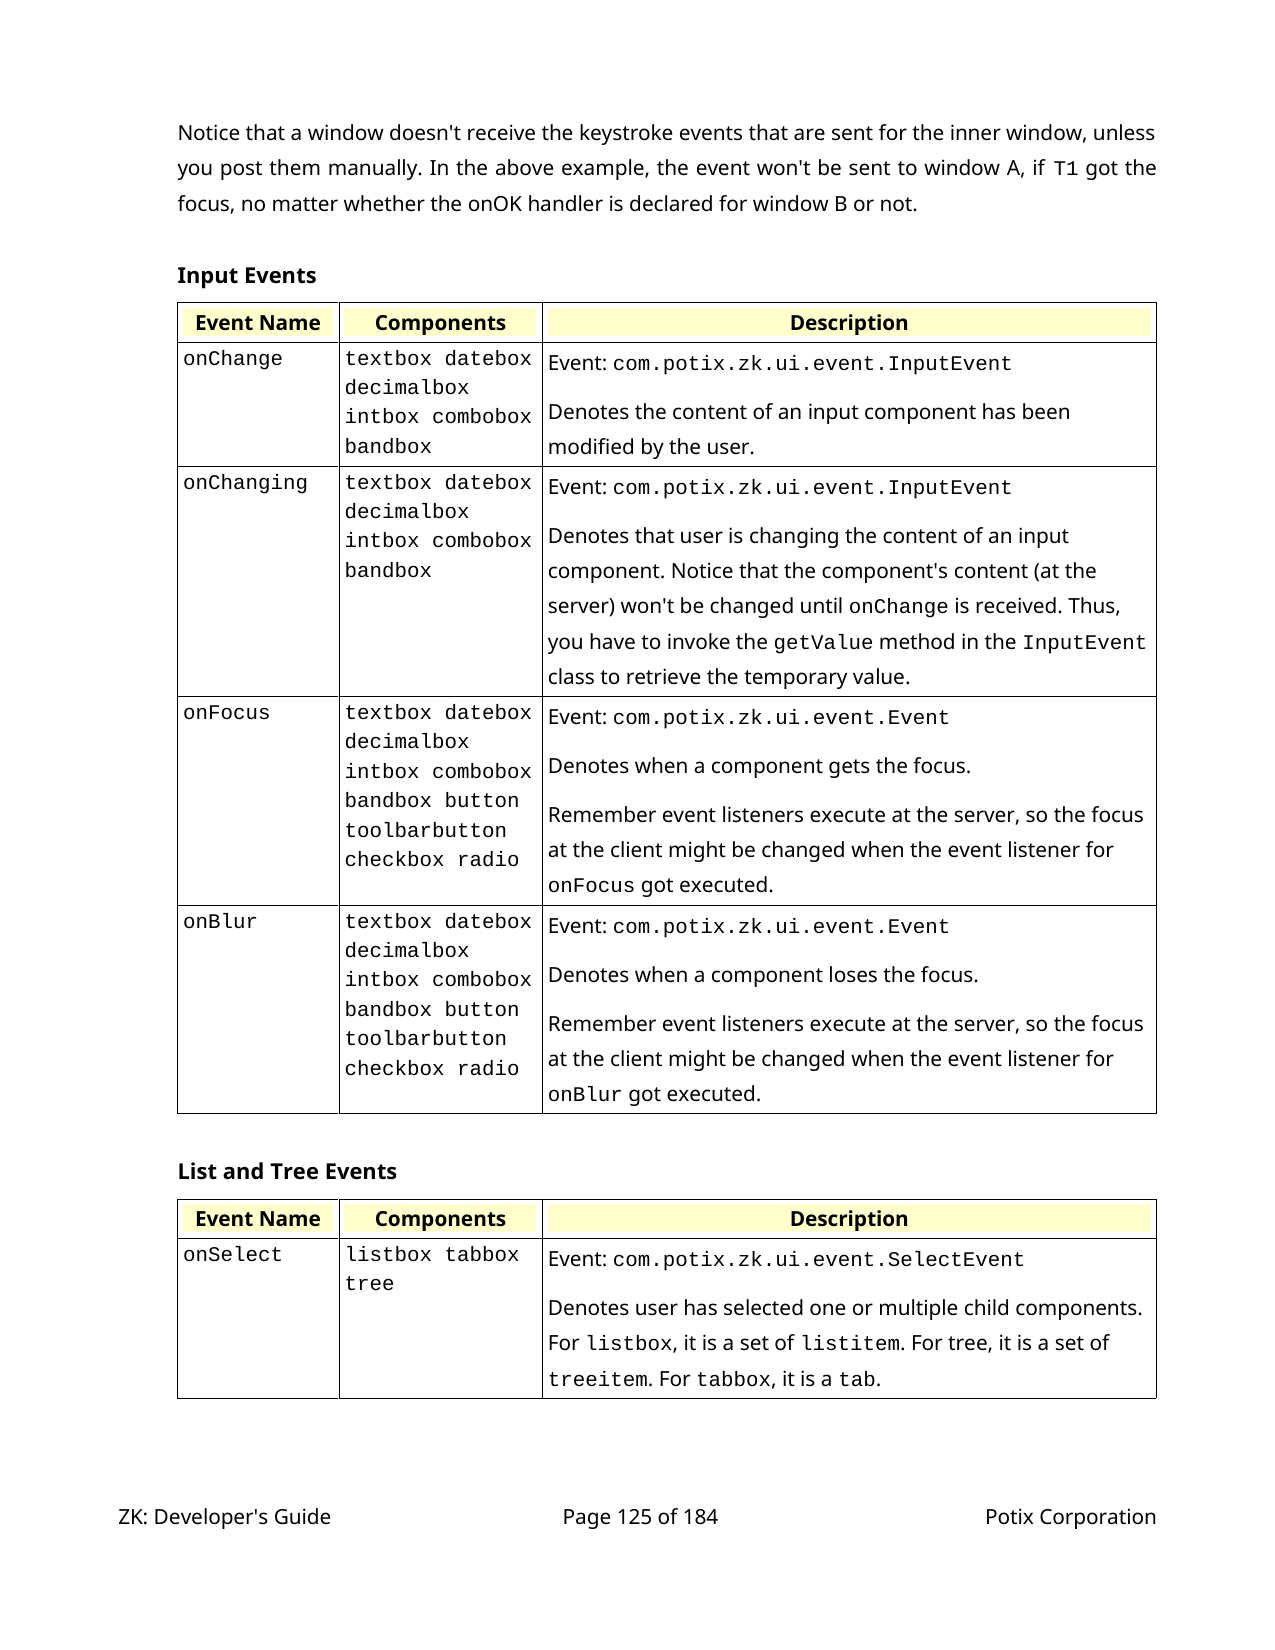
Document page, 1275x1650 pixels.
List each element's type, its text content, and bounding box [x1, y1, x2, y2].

table_cell textbox datebox decimalbox intbox combobox bandbox [340, 467, 542, 696]
table_cell onChange [178, 343, 338, 466]
table_cell textbox datebox decimalbox intbox combobox bandbox button toolbarbutton checkbox radio [340, 906, 542, 1113]
table_cell Event: com.potix.zk.ui.event.SelectEvent Denotes user has selected one or multiple child components. For listbox, it is a set of listitem. For tree, it is a set of treeitem. For tabbox, it is a tab. [543, 1239, 1156, 1398]
table_cell textbox datebox decimalbox intbox combobox bandbox button toolbarbutton checkbox radio [340, 697, 542, 905]
table_cell onSelect [178, 1239, 338, 1398]
text Notice that a window doesn't receive the keystroke events that are sent for the inner window, unless you post them manually. In the above example, the event won't be sent to window A, if T1 got the focus, no matter whether the onOK handler is declared for window B or not. [177, 118, 1157, 217]
table_header Components [340, 303, 542, 342]
table_cell listbox tabbox tree [340, 1239, 542, 1398]
table_cell textbox datebox decimalbox intbox combobox bandbox [340, 343, 542, 466]
table_cell Event: com.potix.zk.ui.event.Event Denotes when a component loses the focus. Remember event listeners execute at the server, so the focus at the client might be changed when the event listener for onBlur got executed. [543, 906, 1156, 1113]
table_header Description [543, 1200, 1156, 1238]
table_cell Event: com.potix.zk.ui.event.Event Denotes when a component gets the focus. Remember event listeners execute at the server, so the focus at the client might be changed when the event listener for onFocus got executed. [543, 697, 1156, 905]
table_header Description [543, 303, 1156, 342]
subtitle List and Tree Events [177, 1156, 1157, 1186]
table_cell onFocus [178, 697, 338, 905]
table_header Event Name [178, 303, 338, 342]
table_cell Event: com.potix.zk.ui.event.InputEvent Denotes the content of an input component has been modified by the user. [543, 343, 1156, 466]
subtitle Input Events [177, 259, 1157, 289]
table_header Components [340, 1200, 542, 1238]
table_cell Event: com.potix.zk.ui.event.InputEvent Denotes that user is changing the content of an input component. Notice that the component's content (at the server) won't be changed until onChange is received. Thus, you have to invoke the getValue method in the InputEvent class to retrieve the temporary value. [543, 467, 1156, 696]
table_cell onChanging [178, 467, 338, 696]
table_header Event Name [178, 1200, 338, 1238]
table_cell onBlur [178, 906, 338, 1113]
